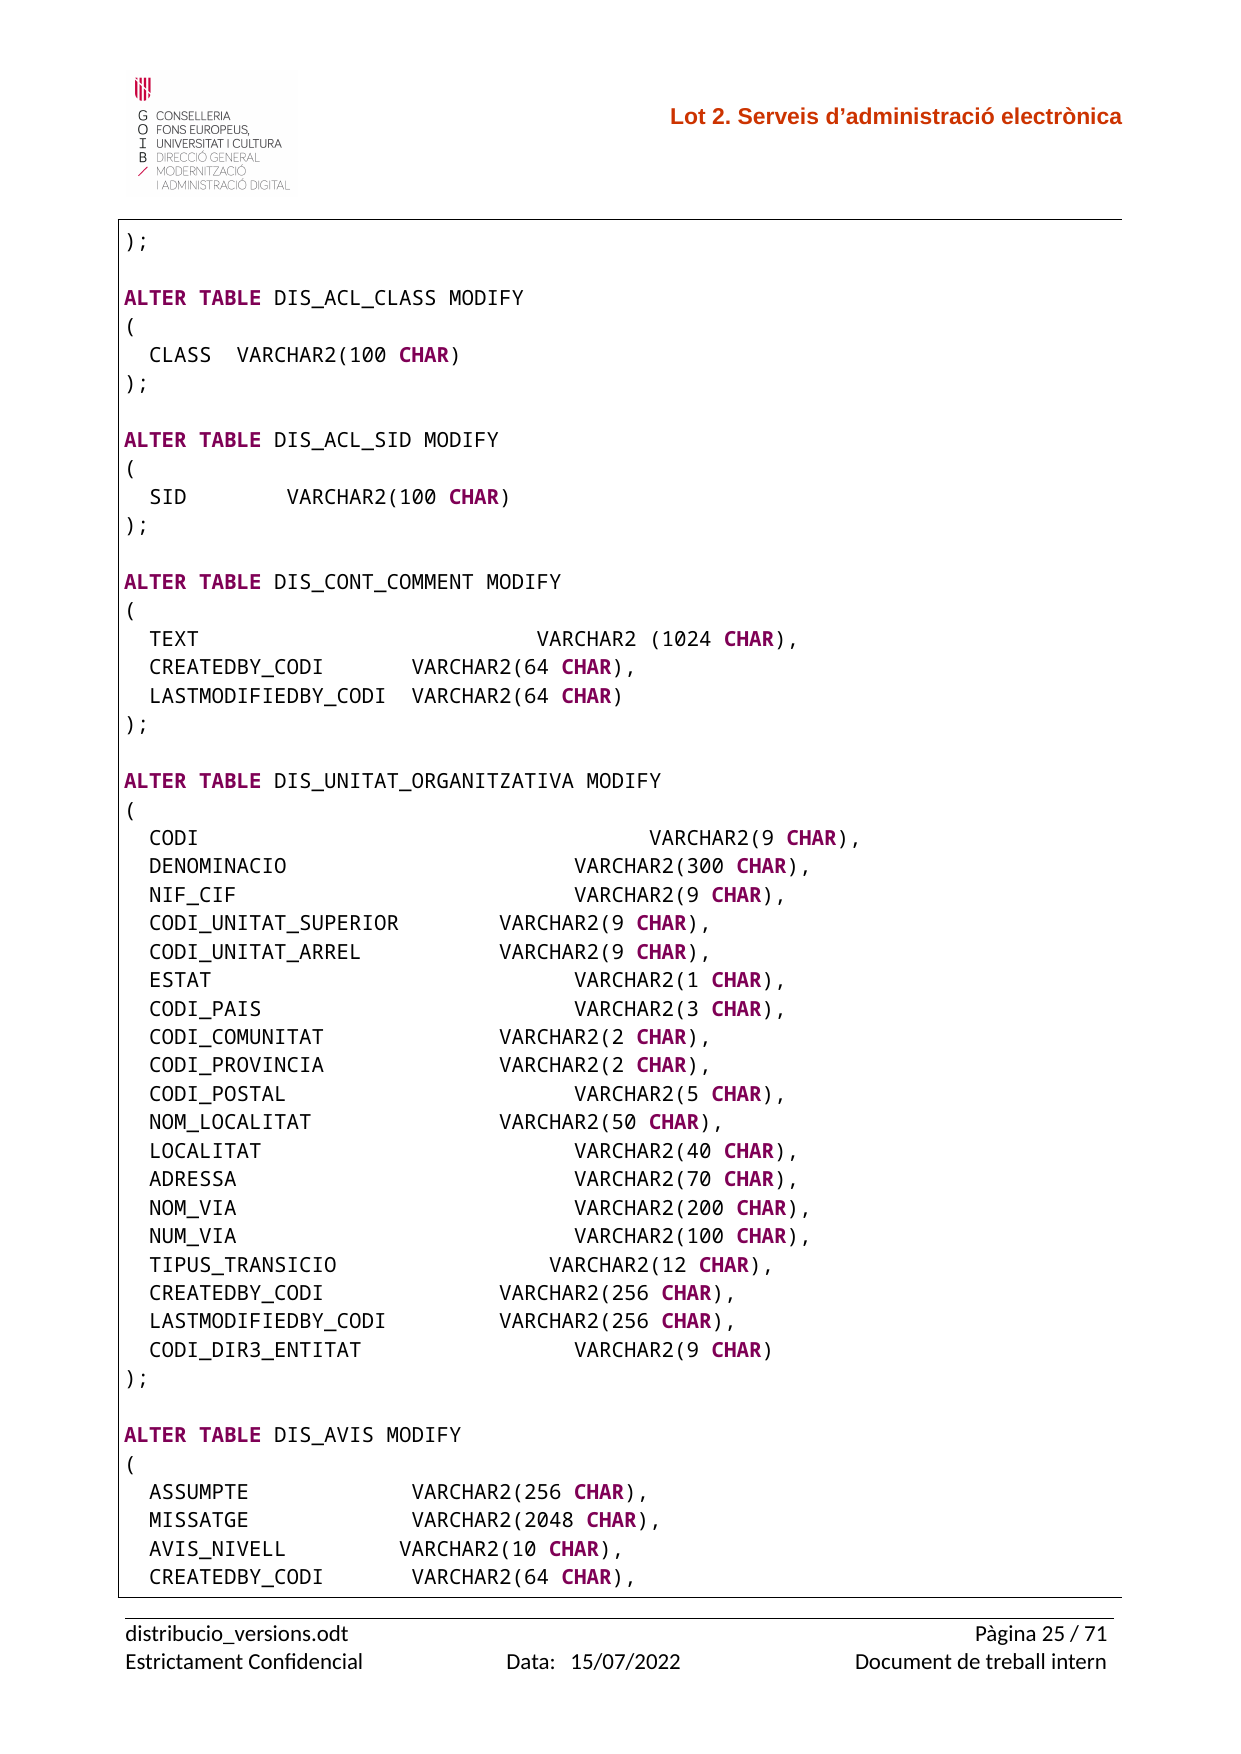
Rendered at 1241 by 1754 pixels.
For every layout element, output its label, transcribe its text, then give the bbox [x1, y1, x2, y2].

table_header ); ALTER TABLE DIS_ACL_CLASS MODIFY ( CLASS VARCHAR2(100 CHAR) ); ALTER TABLE DIS_ACL_SID MODIFY ( SID VARCHAR2(100 CHAR) ); ALTER TABLE DIS_CONT_COMMENT MODIFY ( TEXT VARCHAR2 (1024 CHAR), CREATEDBY_CODI VARCHAR2(64 CHAR), LASTMODIFIEDBY_CODI VARCHAR2(64 CHAR) ); ALTER TABLE DIS_UNITAT_ORGANITZATIVA MODIFY ( CODI VARCHAR2(9 CHAR), DENOMINACIO VARCHAR2(300 CHAR), NIF_CIF VARCHAR2(9 CHAR), CODI_UNITAT_SUPERIOR VARCHAR2(9 CHAR), CODI_UNITAT_ARREL VARCHAR2(9 CHAR), ESTAT VARCHAR2(1 CHAR), CODI_PAIS VARCHAR2(3 CHAR), CODI_COMUNITAT VARCHAR2(2 CHAR), CODI_PROVINCIA VARCHAR2(2 CHAR), CODI_POSTAL VARCHAR2(5 CHAR), NOM_LOCALITAT VARCHAR2(50 CHAR), LOCALITAT VARCHAR2(40 CHAR), ADRESSA VARCHAR2(70 CHAR), NOM_VIA VARCHAR2(200 CHAR), NUM_VIA VARCHAR2(100 CHAR), TIPUS_TRANSICIO VARCHAR2(12 CHAR), CREATEDBY_CODI VARCHAR2(256 CHAR), LASTMODIFIEDBY_CODI VARCHAR2(256 CHAR), CODI_DIR3_ENTITAT VARCHAR2(9 CHAR) ); ALTER TABLE DIS_AVIS MODIFY ( ASSUMPTE VARCHAR2(256 CHAR), MISSATGE VARCHAR2(2048 CHAR), AVIS_NIVELL VARCHAR2(10 CHAR), CREATEDBY_CODI VARCHAR2(64 CHAR), [119, 220, 1122, 1597]
picture [126, 70, 299, 197]
